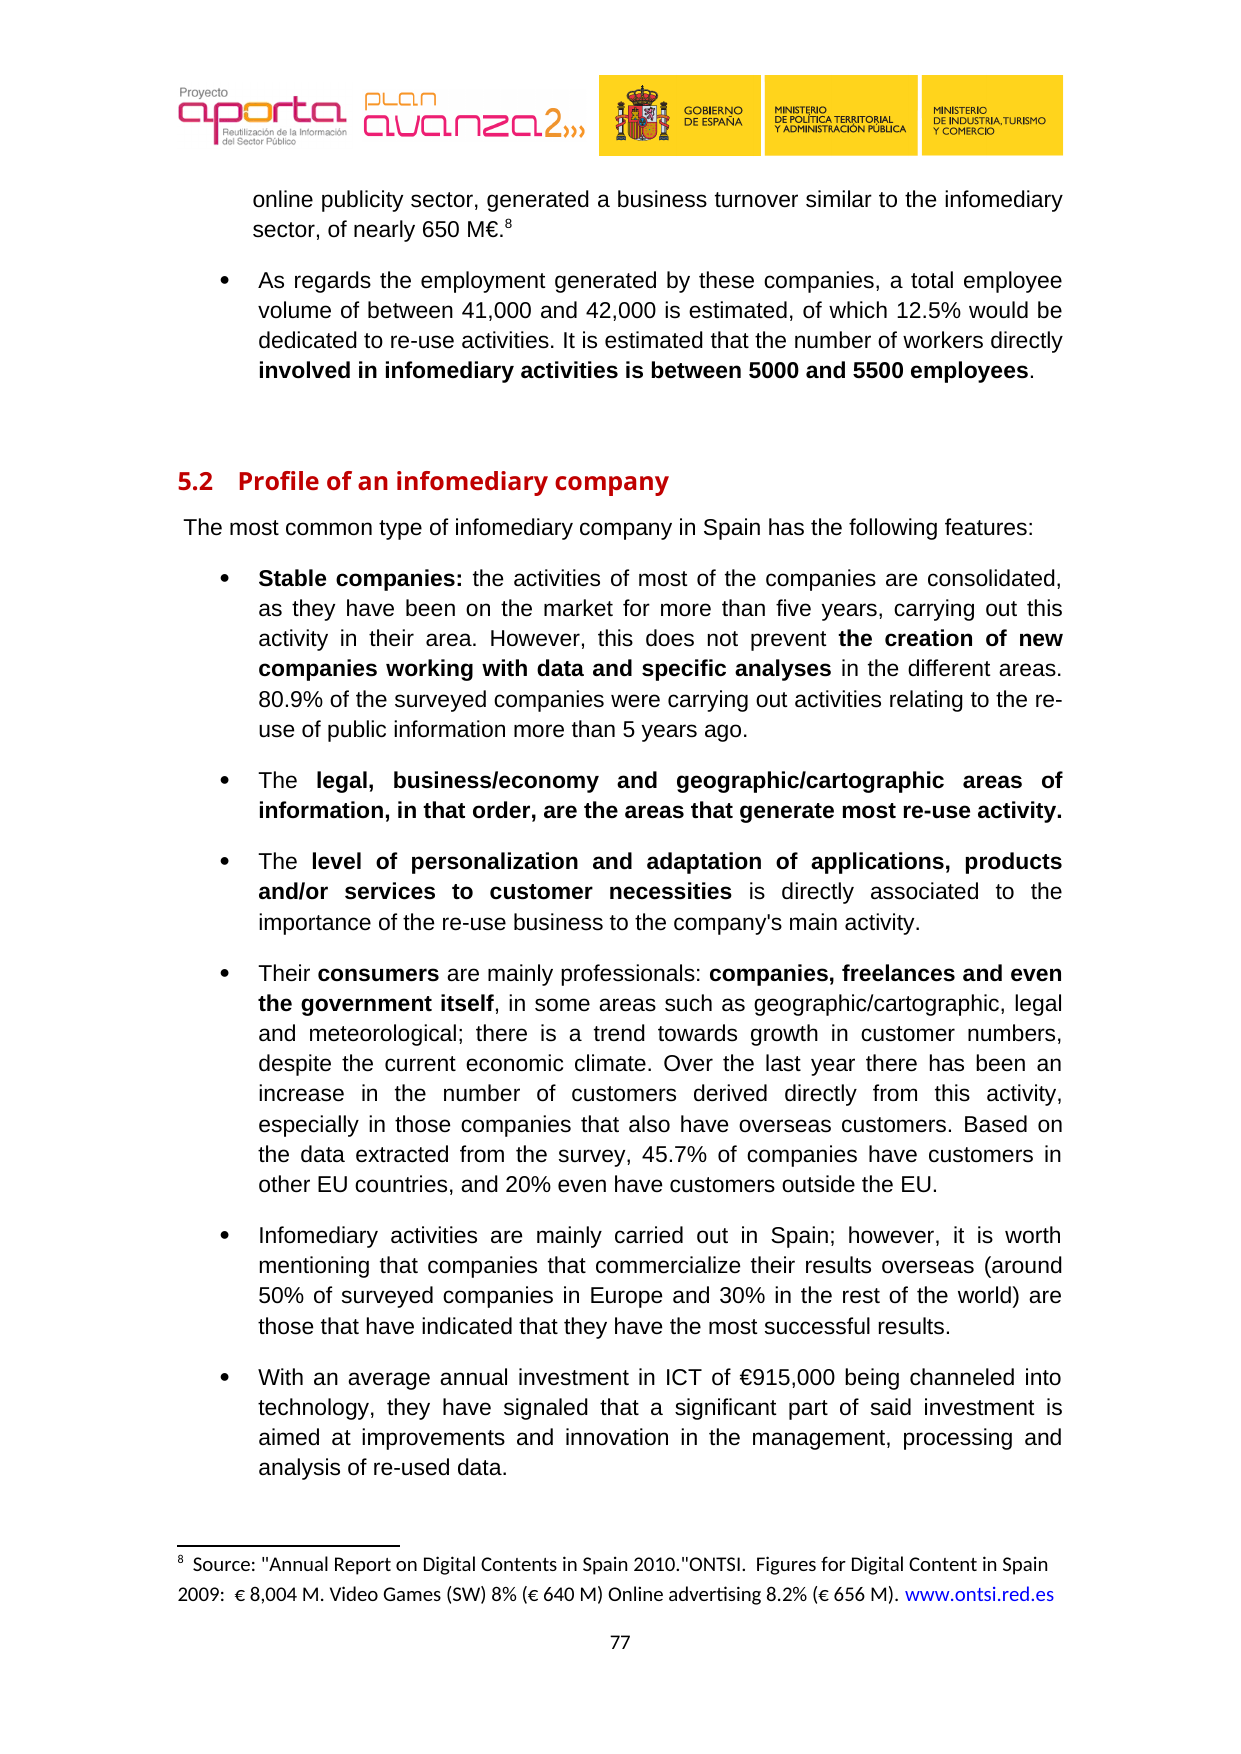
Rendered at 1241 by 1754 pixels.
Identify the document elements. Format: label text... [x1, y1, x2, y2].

list The legal, business/economy and geographic/cartographic areas of information, in that order, are the areas that generate most re-use activity. [221, 767, 1063, 823]
picture [177, 82, 353, 149]
list online publicity sector, generated a business turnover similar to the infomediary sector, of nearly 650 M€. [215, 186, 1063, 242]
list Stable companies: the activities of most of the companies are consolidated, as they have been on the market for more than five years, carrying out this activity in their area. However, this does not prevent the creation of new companies working with data and specific analyses in the different areas. 80.9% of the surveyed companies were carrying out activities relating to the re-use of public information more than 5 years ago. [221, 565, 1063, 742]
list Their consumers are mainly professionals: companies, freelances and even the government itself, in some areas such as geographic/cartographic, legal and meteorological; there is a trend towards growth in customer numbers, despite the current economic climate. Over the last year there has been an increase in the number of customers derived directly from this activity, especially in those companies that also have overseas customers. Based on the data extracted from the survey, 45.7% of companies have customers in other EU countries, and 20% even have customers outside the EU. [221, 959, 1063, 1197]
list With an average annual investment in ICT of €915,000 being channeled into technology, they have signaled that a significant part of said investment is aimed at improvements and innovation in the management, processing and analysis of re-used data. [221, 1364, 1063, 1481]
list Source: "Annual Report on Digital Contents in Spain 2010."ONTSI. Figures for Digital Content in Spain 2009: € 8,004 M. Video Games (SW) 8% (€ 640 M) Online advertising 8.2% (€ 656 M). www.ontsi.red.es [177, 1552, 1063, 1606]
picture [599, 73, 1064, 158]
picture [362, 89, 587, 142]
subtitle Profile of an infomediary company [177, 464, 1063, 498]
list As regards the employment generated by these companies, a total employee volume of between 41,000 and 42,000 is estimated, of which 12.5% would be dedicated to re-use activities. It is estimated that the number of workers directly involved in infomediary activities is between 5000 and 5500 employees. [221, 267, 1063, 384]
list The level of personalization and adaptation of applications, products and/or services to customer necessities is directly associated to the importance of the re-use business to the company's main activity. [221, 848, 1063, 935]
list Infomediary activities are mainly carried out in Spain; however, it is worth mentioning that companies that commercialize their results overseas (around 50% of surveyed companies in Europe and 30% in the rest of the world) are those that have indicated that they have the most successful results. [221, 1222, 1063, 1339]
text The most common type of infomediary company in Spain has the following features: [183, 514, 1063, 540]
